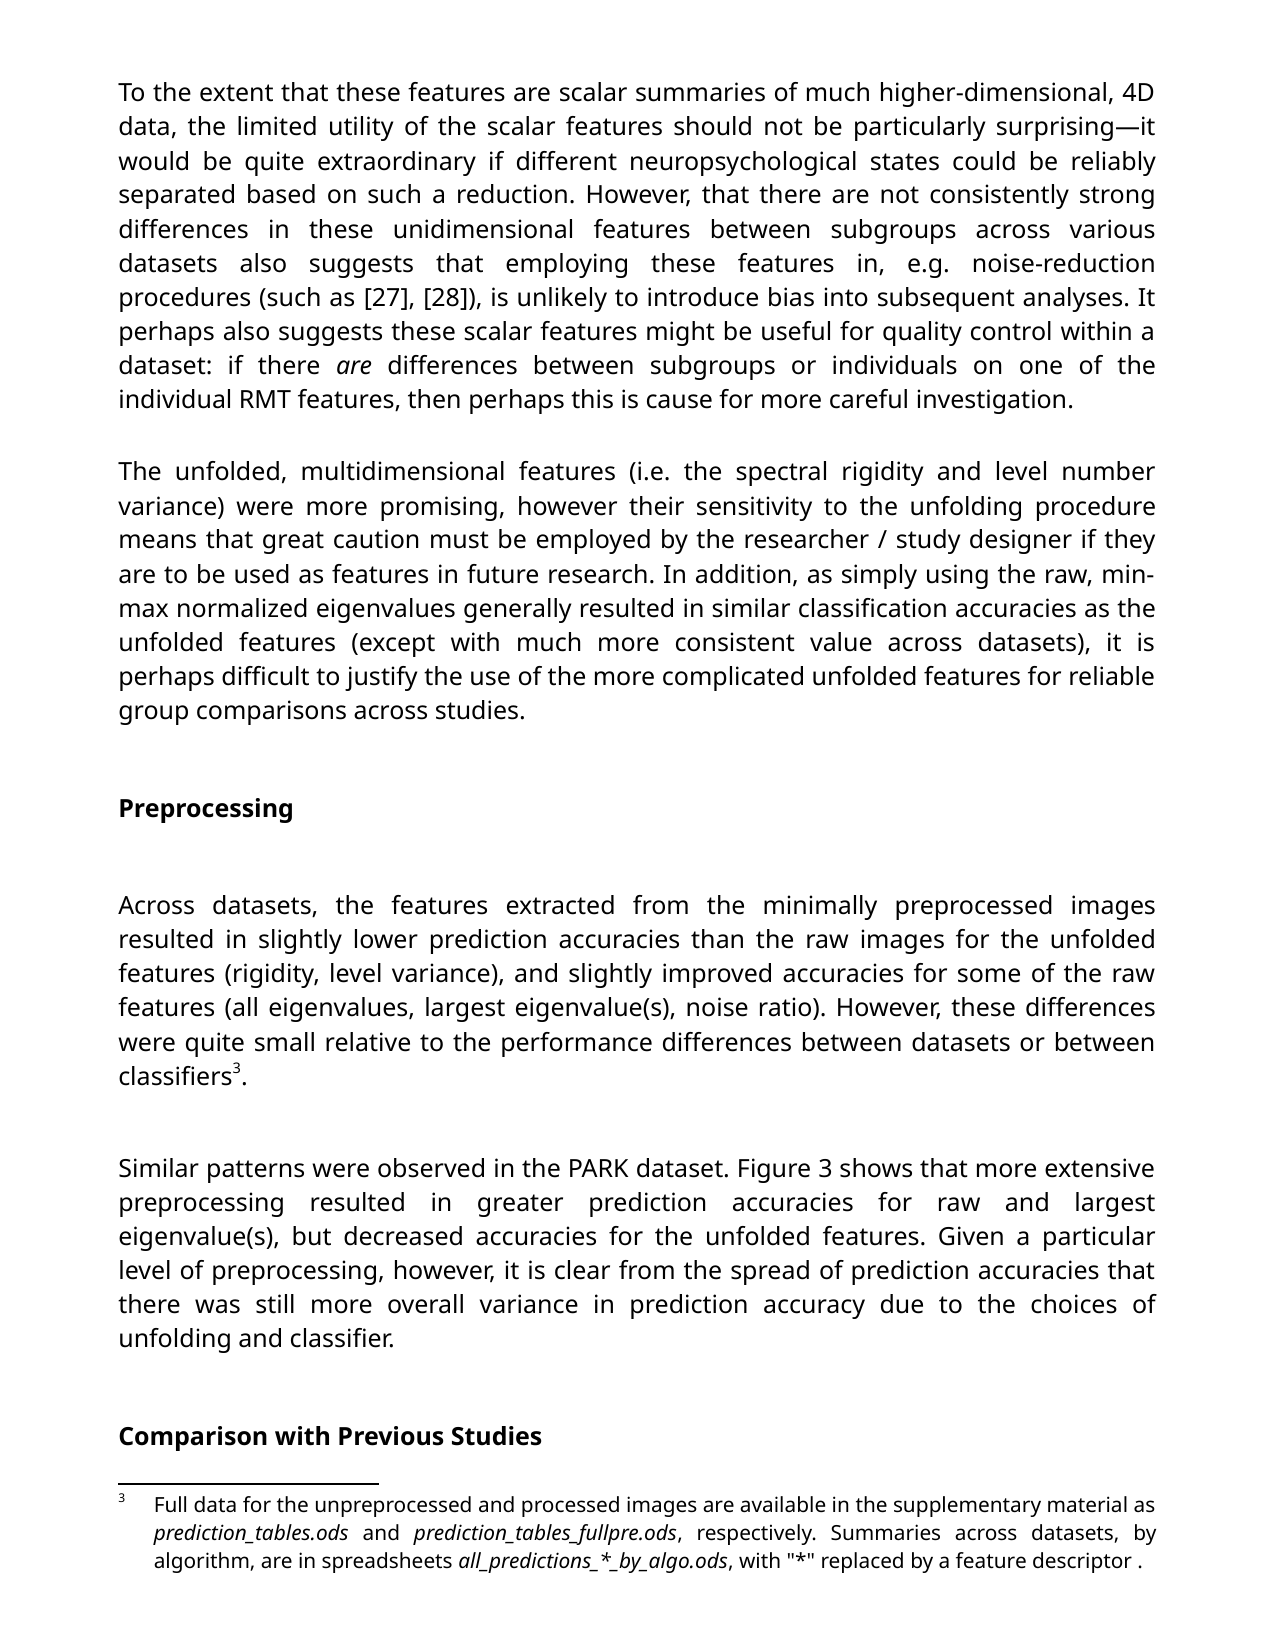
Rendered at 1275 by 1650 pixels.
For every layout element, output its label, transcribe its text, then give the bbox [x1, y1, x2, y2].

text To the extent that these features are scalar summaries of much higher-dimensional, 4D data, the limited utility of the scalar features should not be particularly surprising—it would be quite extraordinary if different neuropsychological states could be reliably separated based on such a reduction. However, that there are not consistently strong differences in these unidimensional features between subgroups across various datasets also suggests that employing these features in, e.g. noise-reduction procedures (such as [27], [28]), is unlikely to introduce bias into subsequent analyses. It perhaps also suggests these scalar features might be useful for quality control within a dataset: if there are differences between subgroups or individuals on one of the individual RMT features, then perhaps this is cause for more careful investigation. [118, 75, 1157, 416]
text The unfolded, multidimensional features (i.e. the spectral rigidity and level number variance) were more promising, however their sensitivity to the unfolding procedure means that great caution must be employed by the researcher / study designer if they are to be used as features in future research. In addition, as simply using the raw, min-max normalized eigenvalues generally resulted in similar classification accuracies as the unfolded features (except with much more consistent value across datasets), it is perhaps difficult to justify the use of the more complicated unfolded features for reliable group comparisons across studies. [118, 454, 1157, 727]
text Comparison with Previous Studies [118, 1418, 1157, 1452]
text Across datasets, the features extracted from the minimally preprocessed images resulted in slightly lower prediction accuracies than the raw images for the unfolded features (rigidity, level variance), and slightly improved accuracies for some of the raw features (all eigenvalues, largest eigenvalue(s), noise ratio). However, these differences were quite small relative to the performance differences between datasets or between classifiers. [118, 888, 1157, 1092]
text Full data for the unpreprocessed and processed images are available in the supplementary material as prediction_tables.ods and prediction_tables_fullpre.ods, respectively. Summaries across datasets, by algorithm, are in spreadsheets all_predictions_*_by_algo.ods, with "*" replaced by a feature descriptor . [118, 1490, 1157, 1575]
text Similar patterns were observed in the PARK dataset. Figure 3 shows that more extensive preprocessing resulted in greater prediction accuracies for raw and largest eigenvalue(s), but decreased accuracies for the unfolded features. Given a particular level of preprocessing, however, it is clear from the spread of prediction accuracies that there was still more overall variance in prediction accuracy due to the choices of unfolding and classifier. [118, 1150, 1157, 1355]
text Preprocessing [118, 790, 1157, 824]
